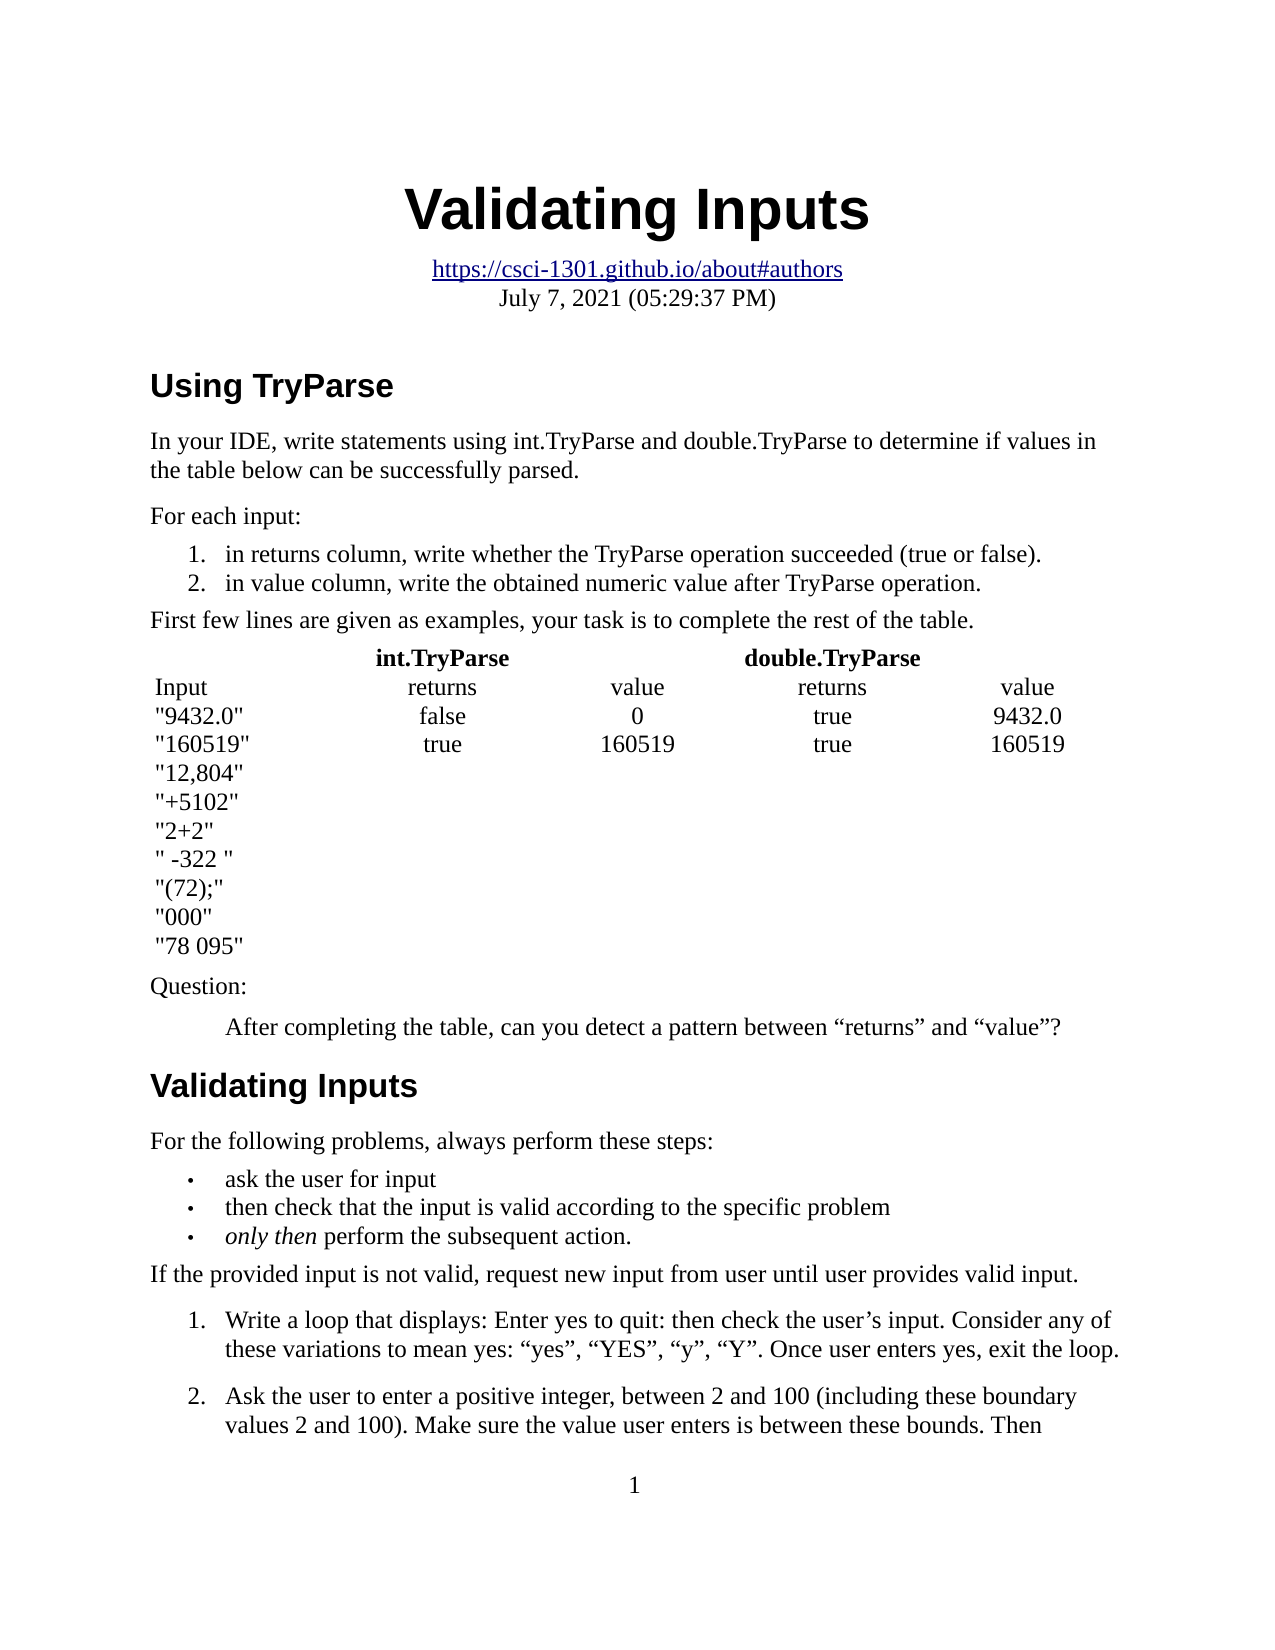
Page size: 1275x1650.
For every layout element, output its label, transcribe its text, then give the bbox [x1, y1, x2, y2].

table_cell [540, 845, 735, 873]
table_cell [540, 816, 735, 844]
table_cell true [345, 730, 540, 758]
table_cell "000" [150, 902, 345, 931]
list in returns column, write whether the TryParse operation succeeded (true or false). [187, 539, 1125, 568]
table_cell [540, 931, 735, 959]
table_cell returns [345, 672, 540, 701]
text July 7, 2021 (05:29:37 PM) [150, 283, 1125, 312]
table_cell [345, 787, 540, 816]
table_cell [930, 787, 1125, 816]
table_cell [345, 816, 540, 844]
table_cell [345, 758, 540, 787]
table_cell "78 095" [150, 931, 345, 959]
subtitle Validating Inputs [150, 1066, 1125, 1104]
list in value column, write the obtained numeric value after TryParse operation. [187, 568, 1125, 597]
table_cell [540, 758, 735, 787]
list Ask the user to enter a positive integer, between 2 and 100 (including these boundary values 2 and 100). Make sure the value user enters is between these bounds. Then [187, 1381, 1125, 1438]
list then check that the input is valid according to the specific problem [187, 1192, 1125, 1221]
list ask the user for input [187, 1164, 1125, 1192]
text If the provided input is not valid, request new input from user until user provides valid input. [150, 1259, 1125, 1288]
table_cell [735, 787, 930, 816]
table_header double.TryParse [735, 643, 930, 672]
text For the following problems, always perform these steps: [150, 1126, 1125, 1155]
table_cell 160519 [930, 730, 1125, 758]
table_cell value [540, 672, 735, 701]
text In your IDE, write statements using int.TryParse and double.TryParse to determine if values in the table below can be successfully parsed. [150, 426, 1125, 483]
table_cell [735, 845, 930, 873]
table_header [540, 643, 735, 672]
list Write a loop that displays: Enter yes to quit: then check the user’s input. Consider any of these variations to mean yes: “yes”, “YES”, “y”, “Y”. Once user enters yes, exit the loop. [187, 1306, 1125, 1363]
table_cell returns [735, 672, 930, 701]
table_cell [735, 873, 930, 902]
table_cell [930, 816, 1125, 844]
table_cell [735, 902, 930, 931]
table_cell Input [150, 672, 345, 701]
table_cell "160519" [150, 730, 345, 758]
table_cell "12,804" [150, 758, 345, 787]
table_cell [735, 758, 930, 787]
table_cell true [735, 701, 930, 729]
text After completing the table, can you detect a pattern between “returns” and “value”? [225, 1012, 1125, 1041]
text For each input: [150, 501, 1125, 530]
table_cell "9432.0" [150, 701, 345, 729]
table_header [150, 643, 345, 672]
table_cell 160519 [540, 730, 735, 758]
table_cell [540, 873, 735, 902]
text Question: [150, 971, 1125, 1000]
table_cell " -322 " [150, 845, 345, 873]
table_cell [930, 758, 1125, 787]
table_cell [930, 873, 1125, 902]
table_cell [540, 902, 735, 931]
list only then perform the subsequent action. [187, 1221, 1125, 1250]
table_header [930, 643, 1125, 672]
text https://csci-1301.github.io/about#authors [150, 254, 1125, 283]
table_cell [735, 816, 930, 844]
title Validating Inputs [150, 175, 1125, 242]
table_cell "(72);" [150, 873, 345, 902]
table_cell true [735, 730, 930, 758]
table_cell "2+2" [150, 816, 345, 844]
table_cell [345, 931, 540, 959]
table_cell [345, 845, 540, 873]
table_cell [930, 902, 1125, 931]
table_cell [930, 931, 1125, 959]
table_cell [930, 845, 1125, 873]
table_cell 9432.0 [930, 701, 1125, 729]
table_cell "+5102" [150, 787, 345, 816]
table_cell [345, 902, 540, 931]
text First few lines are given as examples, your task is to complete the rest of the table. [150, 606, 1125, 634]
table_cell false [345, 701, 540, 729]
table_cell 0 [540, 701, 735, 729]
table_cell [345, 873, 540, 902]
table_header int.TryParse [345, 643, 540, 672]
subtitle Using TryParse [150, 366, 1125, 404]
table_cell [540, 787, 735, 816]
table_cell [735, 931, 930, 959]
table_cell value [930, 672, 1125, 701]
